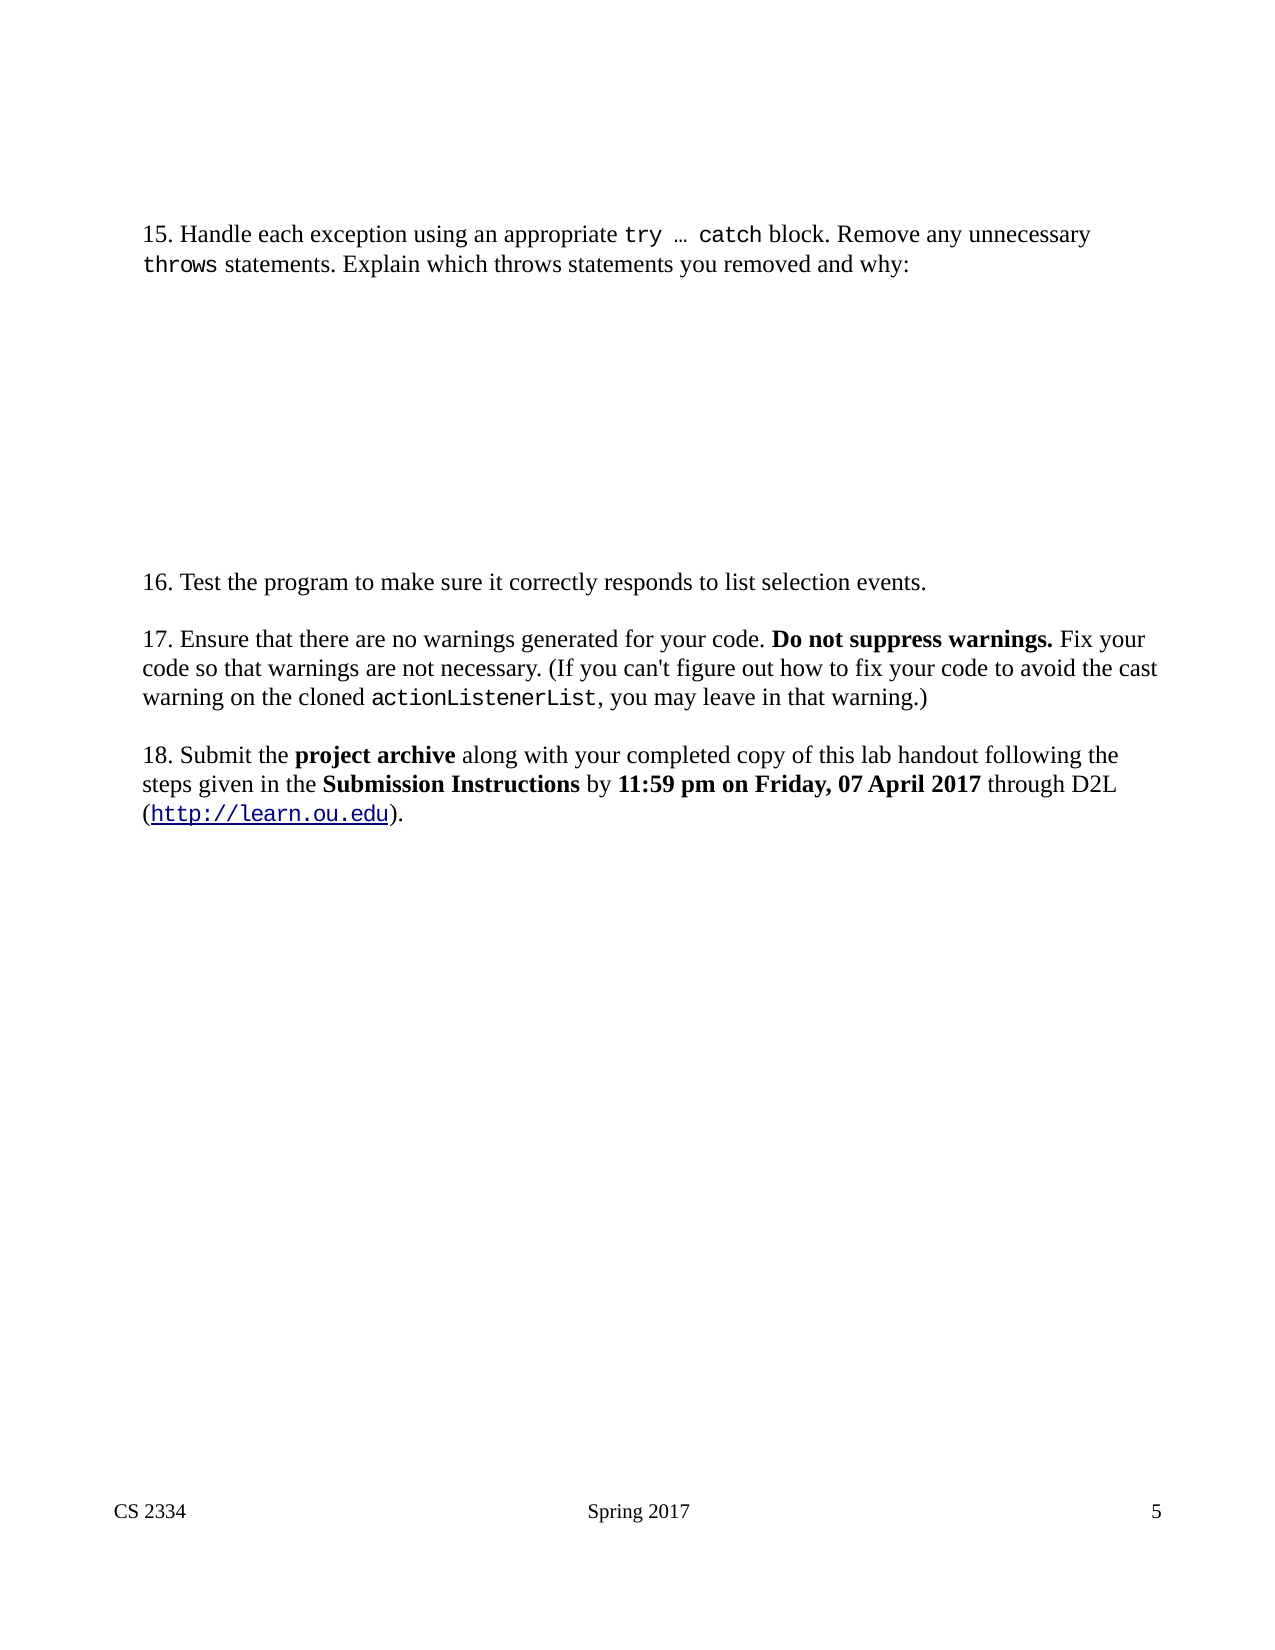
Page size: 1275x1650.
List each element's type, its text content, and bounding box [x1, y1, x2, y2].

list Test the program to make sure it correctly responds to list selection events. [142, 567, 1162, 595]
list Ensure that there are no warnings generated for your code. Do not suppress warnings. Fix your code so that warnings are not necessary. (If you can't figure out how to fix your code to avoid the cast warning on the cloned actionListenerList, you may leave in that warning.) [142, 624, 1162, 712]
list Submit the project archive along with your completed copy of this lab handout following the steps given in the Submission Instructions by 11:59 pm on Friday, 07 April 2017 through D2L (http://learn.ou.edu). [142, 741, 1162, 828]
list Handle each exception using an appropriate try … catch block. Remove any unnecessary throws statements. Explain which throws statements you removed and why: [142, 219, 1162, 279]
